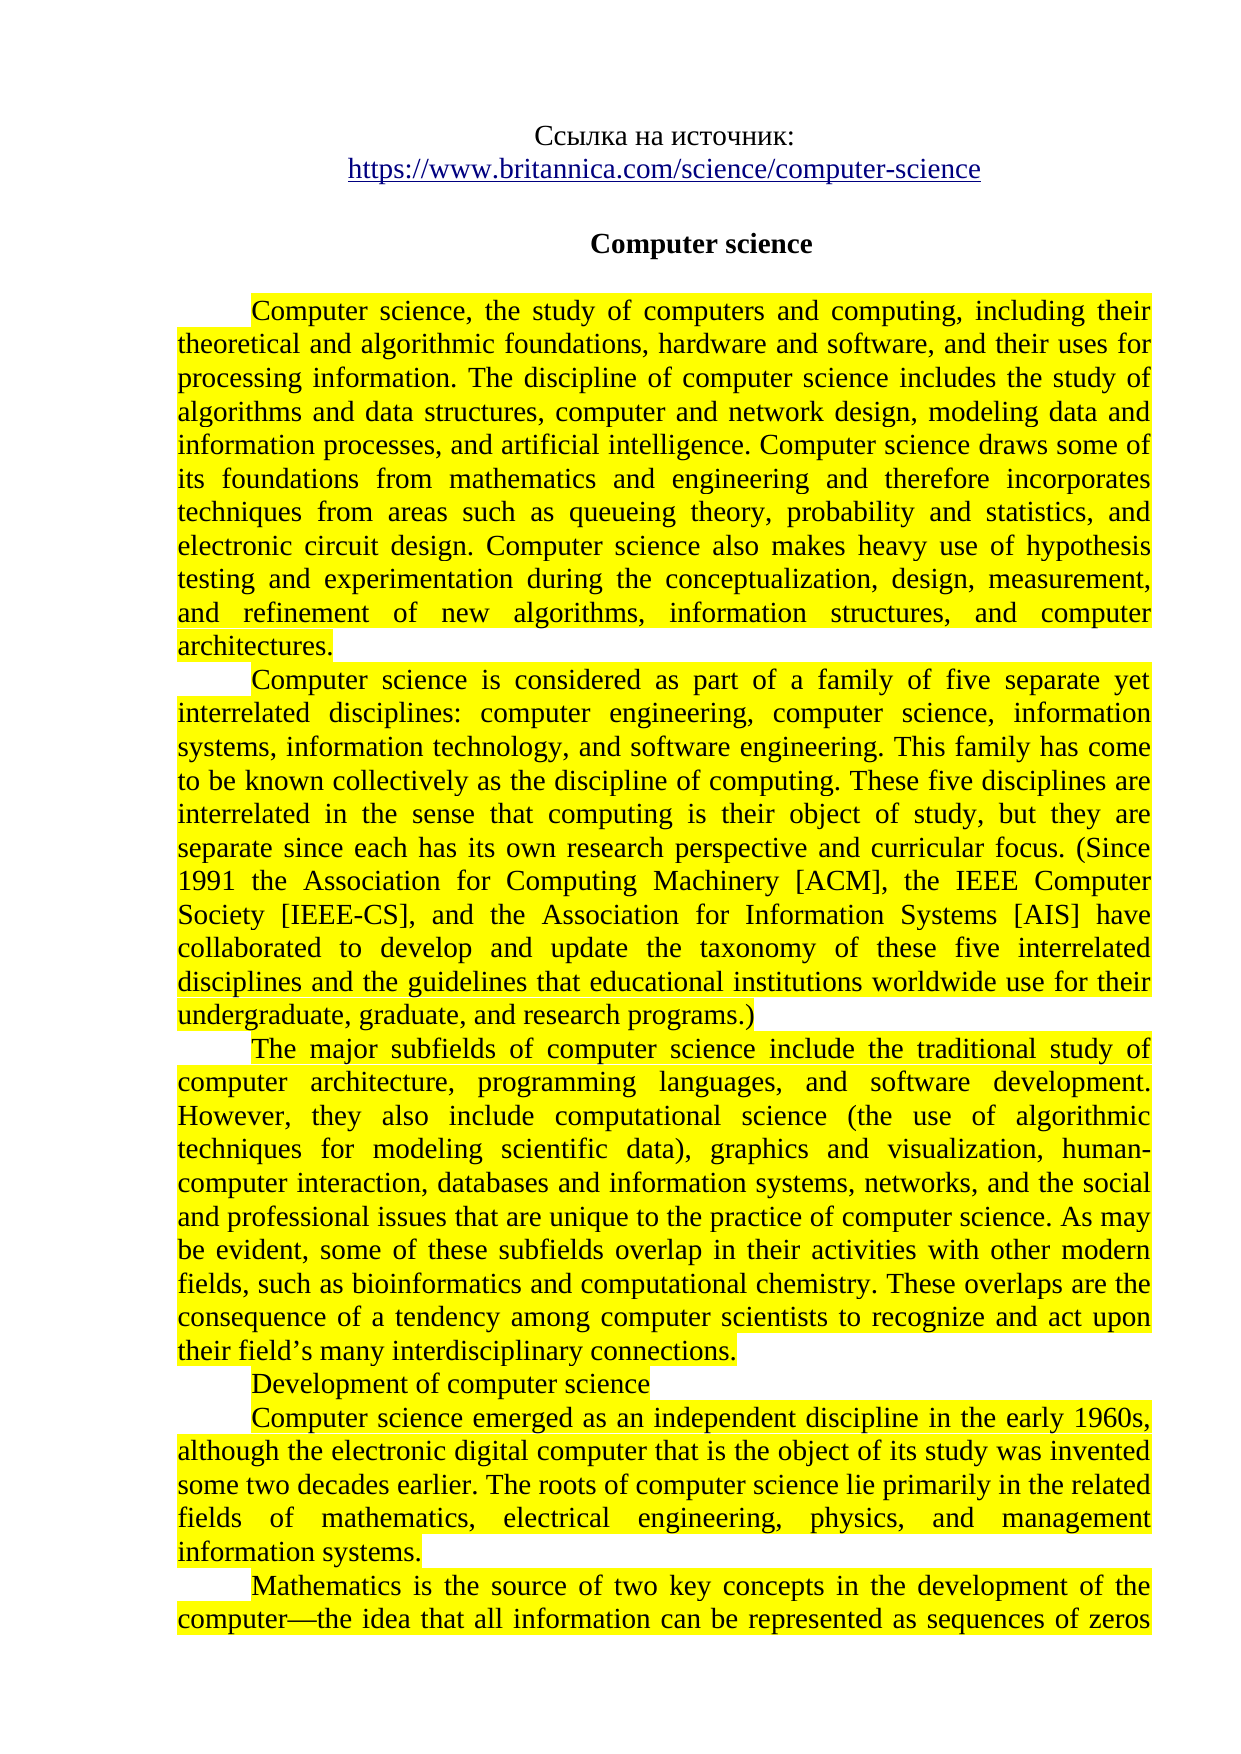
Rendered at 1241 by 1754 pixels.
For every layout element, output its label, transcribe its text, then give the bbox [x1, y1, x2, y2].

text Computer science [177, 226, 1152, 259]
text Computer science, the study of computers and computing, including their theoretical and algorithmic foundations, hardware and software, and their uses for processing information. The discipline of computer science includes the study of algorithms and data structures, computer and network design, modeling data and information processes, and artificial intelligence. Computer science draws some of its foundations from mathematics and engineering and therefore incorporates techniques from areas such as queueing theory, probability and statistics, and electronic circuit design. Computer science also makes heavy use of hypothesis testing and experimentation during the conceptualization, design, measurement, and refinement of new algorithms, information structures, and computer architectures. [177, 293, 1152, 662]
subtitle https://www.britannica.com/science/computer-science [177, 152, 1152, 185]
subtitle Ссылка на источник: [177, 118, 1152, 152]
text Development of computer science [177, 1366, 1152, 1400]
text The major subfields of computer science include the traditional study of computer architecture, programming languages, and software development. However, they also include computational science (the use of algorithmic techniques for modeling scientific data), graphics and visualization, human-computer interaction, databases and information systems, networks, and the social and professional issues that are unique to the practice of computer science. As may be evident, some of these subfields overlap in their activities with other modern fields, such as bioinformatics and computational chemistry. These overlaps are the consequence of a tendency among computer scientists to recognize and act upon their field’s many interdisciplinary connections. [177, 1031, 1152, 1366]
text Computer science emerged as an independent discipline in the early 1960s, although the electronic digital computer that is the object of its study was invented some two decades earlier. The roots of computer science lie primarily in the related fields of mathematics, electrical engineering, physics, and management information systems. [177, 1400, 1152, 1568]
text Mathematics is the source of two key concepts in the development of the computer—the idea that all information can be represented as sequences of zeros [177, 1568, 1152, 1635]
text Computer science is considered as part of a family of five separate yet interrelated disciplines: computer engineering, computer science, information systems, information technology, and software engineering. This family has come to be known collectively as the discipline of computing. These five disciplines are interrelated in the sense that computing is their object of study, but they are separate since each has its own research perspective and curricular focus. (Since 1991 the Association for Computing Machinery [ACM], the IEEE Computer Society [IEEE-CS], and the Association for Information Systems [AIS] have collaborated to develop and update the taxonomy of these five interrelated disciplines and the guidelines that educational institutions worldwide use for their undergraduate, graduate, and research programs.) [177, 662, 1152, 1031]
